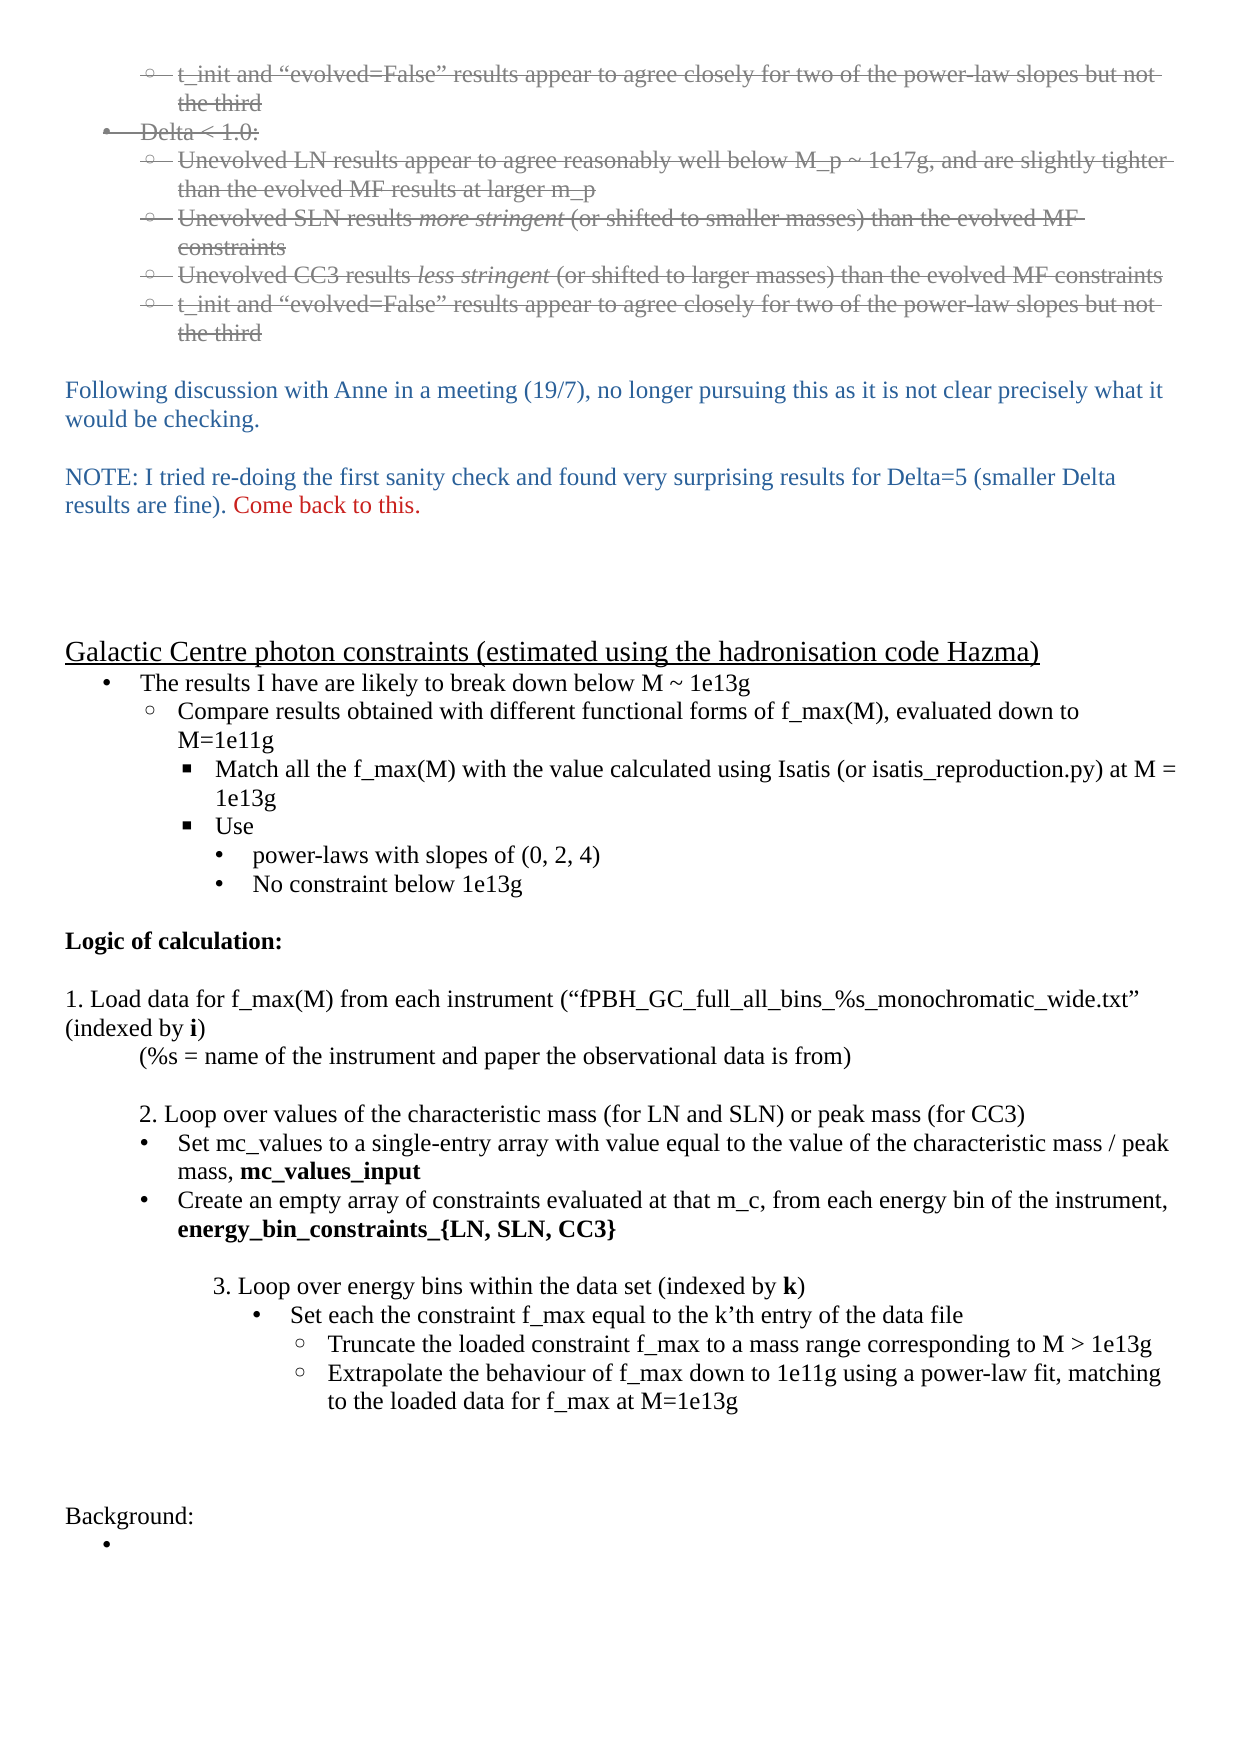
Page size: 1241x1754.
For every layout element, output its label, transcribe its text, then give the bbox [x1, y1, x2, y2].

list No constraint below 1e13g [215, 869, 1181, 898]
text NOTE: I tried re-doing the first sanity check and found very surprising results for Delta=5 (smaller Delta results are fine). Come back to this. [65, 462, 1181, 519]
text 2. Loop over values of the characteristic mass (for LN and SLN) or peak mass (for CC3) [65, 1099, 1181, 1128]
list Set each the constraint f_max equal to the k’th entry of the data file [252, 1300, 1181, 1329]
list Compare results obtained with different functional forms of f_max(M), evaluated down to M=1e11g [140, 696, 1181, 754]
text Logic of calculation: [65, 926, 1181, 955]
text 1. Load data for f_max(M) from each instrument (“fPBH_GC_full_all_bins_%s_monochromatic_wide.txt” (indexed by i) [65, 984, 1181, 1041]
list power-laws with slopes of (0, 2, 4) [215, 840, 1181, 869]
list Match all the f_max(M) with the value calculated using Isatis (or isatis_reproduction.py) at M = 1e13g [177, 754, 1181, 811]
list Unevolved LN results appear to agree reasonably well below M_p ~ 1e17g, and are slightly tighter than the evolved MF results at larger m_p [140, 145, 1181, 203]
list Delta < 1.0: [102, 117, 1181, 145]
text Background: [65, 1501, 1181, 1530]
list Truncate the loaded constraint f_max to a mass range corresponding to M > 1e13g [290, 1329, 1181, 1358]
list Extrapolate the behaviour of f_max down to 1e11g using a power-law fit, matching to the loaded data for f_max at M=1e13g [290, 1358, 1181, 1415]
text Following discussion with Anne in a meeting (19/7), no longer pursuing this as it is not clear precisely what it would be checking. [65, 375, 1181, 433]
list Create an empty array of constraints evaluated at that m_c, from each energy bin of the instrument, energy_bin_constraints_{LN, SLN, CC3} [140, 1185, 1181, 1243]
text Galactic Centre photon constraints (estimated using the hadronisation code Hazma) [65, 634, 1181, 668]
text 3. Loop over energy bins within the data set (indexed by k) [65, 1271, 1181, 1300]
list t_init and “evolved=False” results appear to agree closely for two of the power-law slopes but not the third [140, 59, 1181, 117]
list Unevolved CC3 results less stringent (or shifted to larger masses) than the evolved MF constraints [140, 260, 1181, 289]
list Use [177, 811, 1181, 840]
list Unevolved SLN results more stringent (or shifted to smaller masses) than the evolved MF constraints [140, 203, 1181, 260]
list Set mc_values to a single-entry array with value equal to the value of the characteristic mass / peak mass, mc_values_input [140, 1128, 1181, 1185]
text (%s = name of the instrument and paper the observational data is from) [65, 1041, 1181, 1070]
list t_init and “evolved=False” results appear to agree closely for two of the power-law slopes but not the third [140, 289, 1181, 347]
list The results I have are likely to break down below M ~ 1e13g [102, 668, 1181, 696]
